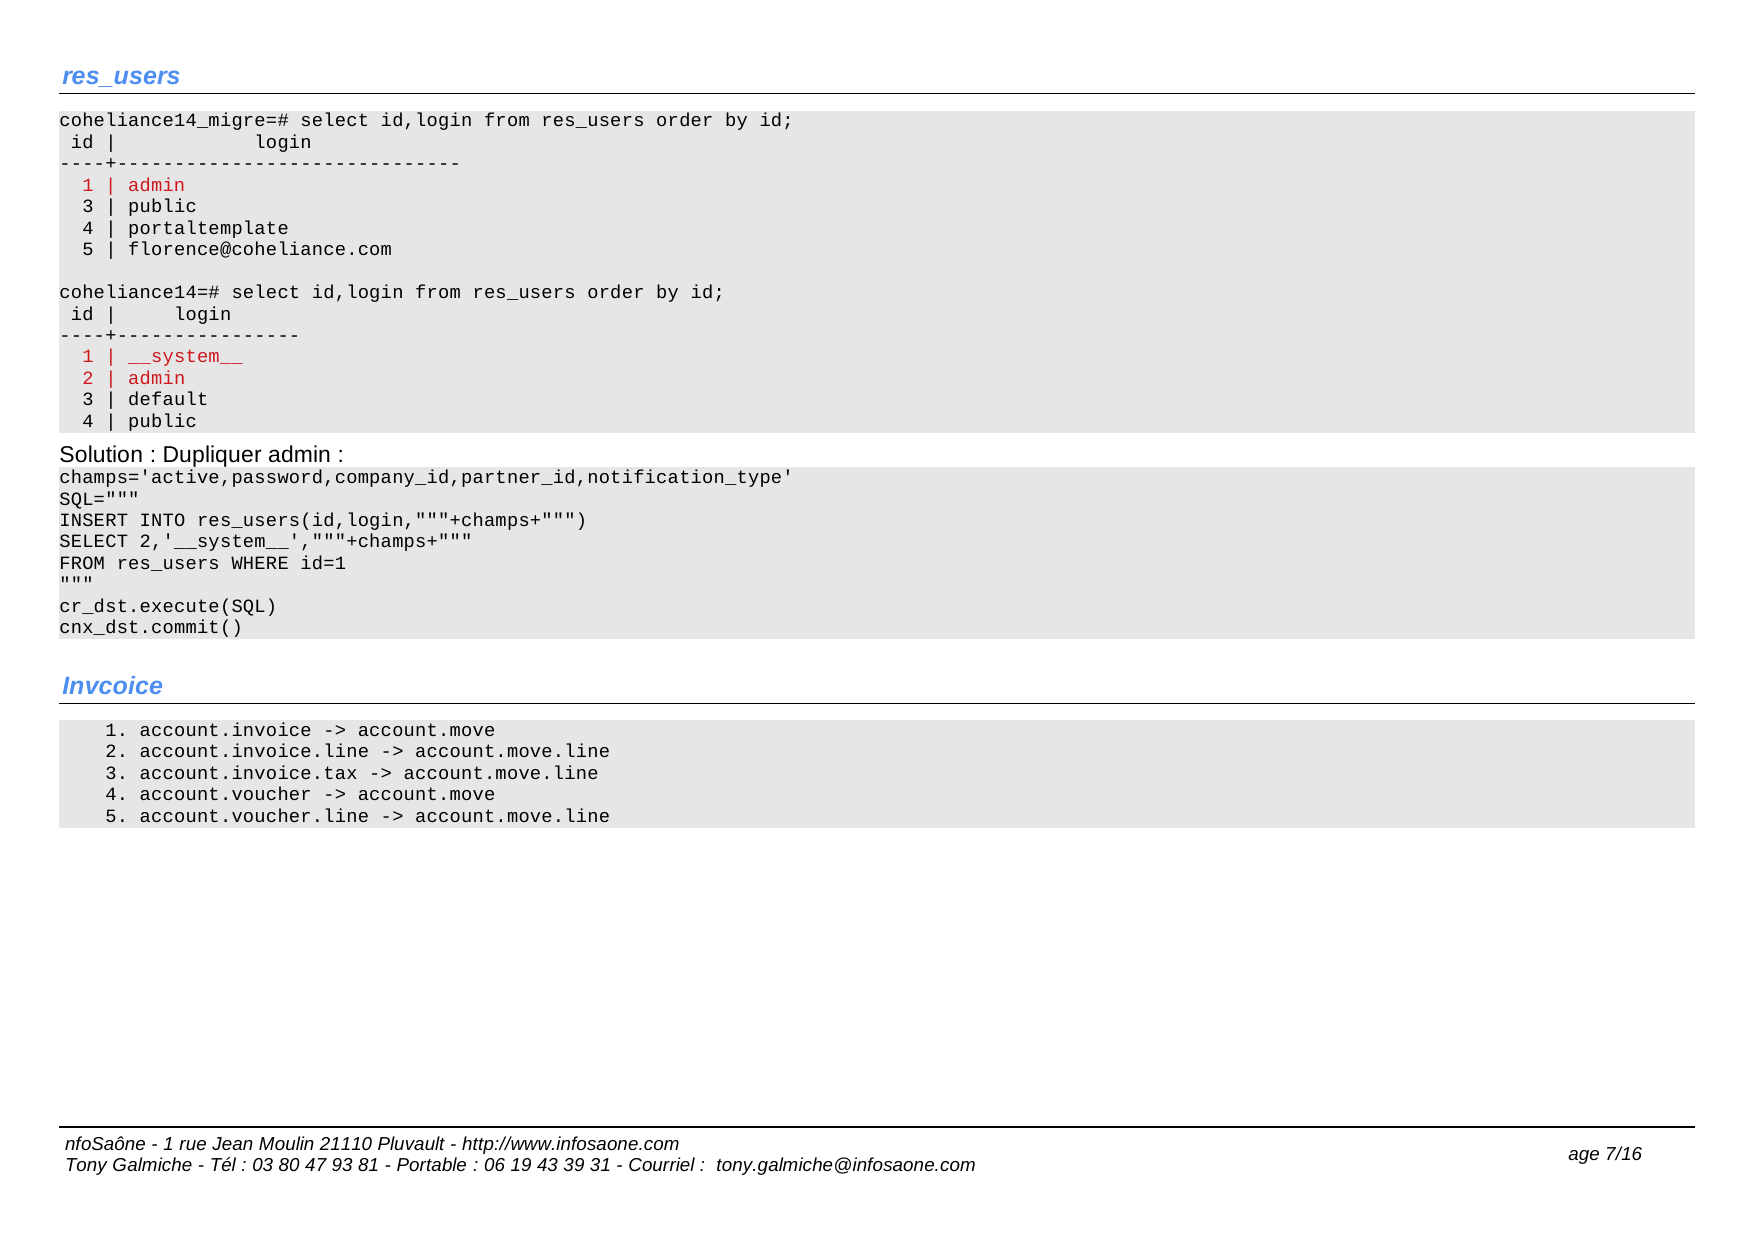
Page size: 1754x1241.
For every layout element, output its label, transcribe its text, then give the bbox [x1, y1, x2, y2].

text 1. account.invoice -> account.move [59, 720, 1695, 742]
text FROM res_users WHERE id=1 [59, 553, 1695, 575]
text 2 | admin [59, 368, 1695, 390]
subtitle Invcoice [59, 669, 1695, 703]
text 4 | portaltemplate [59, 218, 1695, 239]
text SELECT 2,'__system__',"""+champs+""" [59, 532, 1695, 553]
text 1 | __system__ [59, 347, 1695, 368]
text 4 | public [59, 411, 1695, 433]
text 5. account.voucher.line -> account.move.line [59, 806, 1695, 828]
text cr_dst.execute(SQL) [59, 596, 1695, 618]
text id | login [59, 132, 1695, 154]
text id | login [59, 304, 1695, 325]
text 4. account.voucher -> account.move [59, 785, 1695, 806]
text 5 | florence@coheliance.com [59, 239, 1695, 261]
text ----+------------------------------ [59, 154, 1695, 175]
text """ [59, 575, 1695, 596]
text coheliance14=# select id,login from res_users order by id; [59, 282, 1695, 304]
text INSERT INTO res_users(id,login,"""+champs+""") [59, 510, 1695, 532]
text 1 | admin [59, 175, 1695, 197]
text 2. account.invoice.line -> account.move.line [59, 742, 1695, 763]
text champs='active,password,company_id,partner_id,notification_type' [59, 467, 1695, 489]
text ----+---------------- [59, 325, 1695, 347]
text Solution : Dupliquer admin : [59, 441, 1695, 467]
text 3 | public [59, 197, 1695, 218]
text 3 | default [59, 390, 1695, 411]
subtitle res_users [59, 59, 1695, 93]
text 3. account.invoice.tax -> account.move.line [59, 763, 1695, 785]
text SQL=""" [59, 489, 1695, 510]
text coheliance14_migre=# select id,login from res_users order by id; [59, 111, 1695, 132]
text cnx_dst.commit() [59, 618, 1695, 639]
